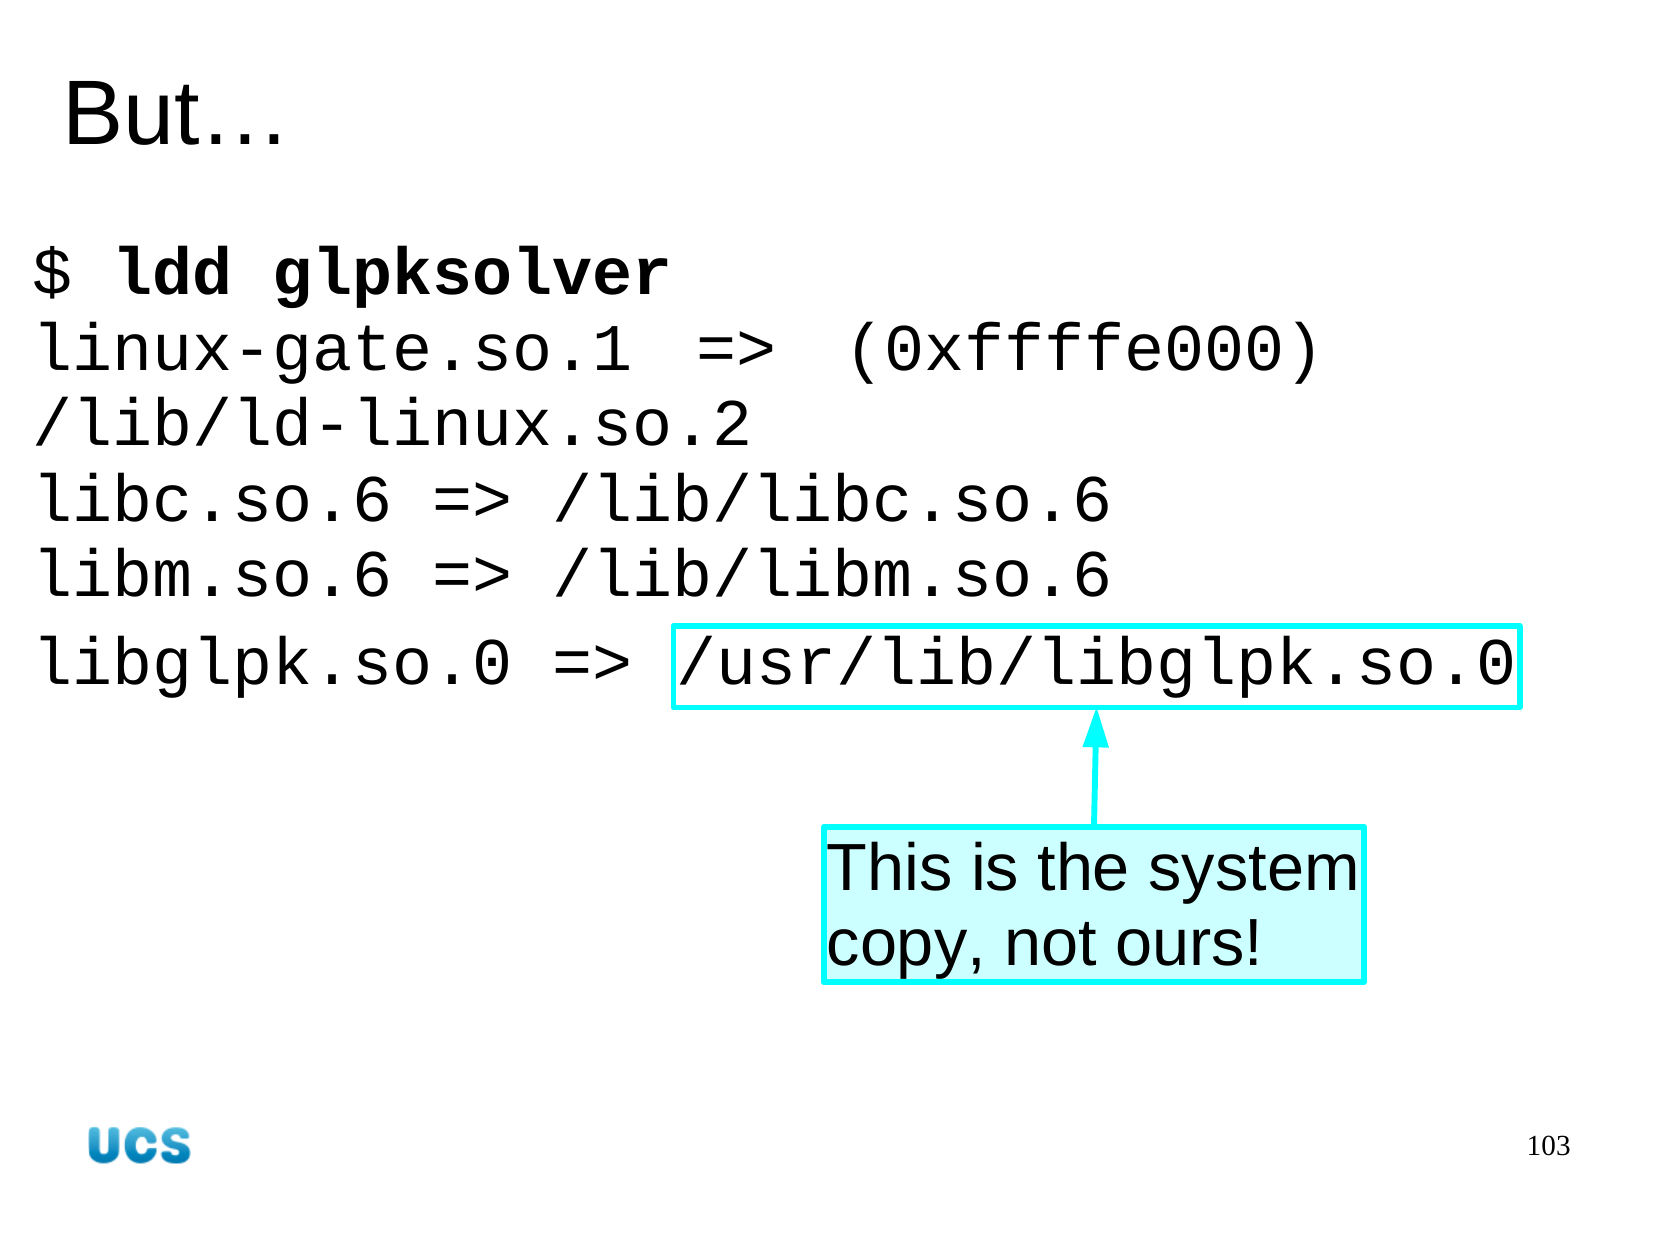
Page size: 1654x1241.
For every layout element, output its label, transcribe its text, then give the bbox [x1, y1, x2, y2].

text_box /usr/lib/libglpk.so.0 [673, 625, 1520, 708]
picture [88, 1126, 191, 1165]
text_box But… [59, 59, 295, 168]
text_box libglpk.so.0 => [29, 625, 636, 708]
text_box $ ldd glpksolver linux-gate.so.1 => (0xffffe000) /lib/ld-linux.so.2 libc.so.6 => /lib/libc.so.6 libm.so.6 => /lib/libm.so.6 [29, 236, 1328, 620]
text_box This is the system copy, not ours! [823, 826, 1365, 983]
